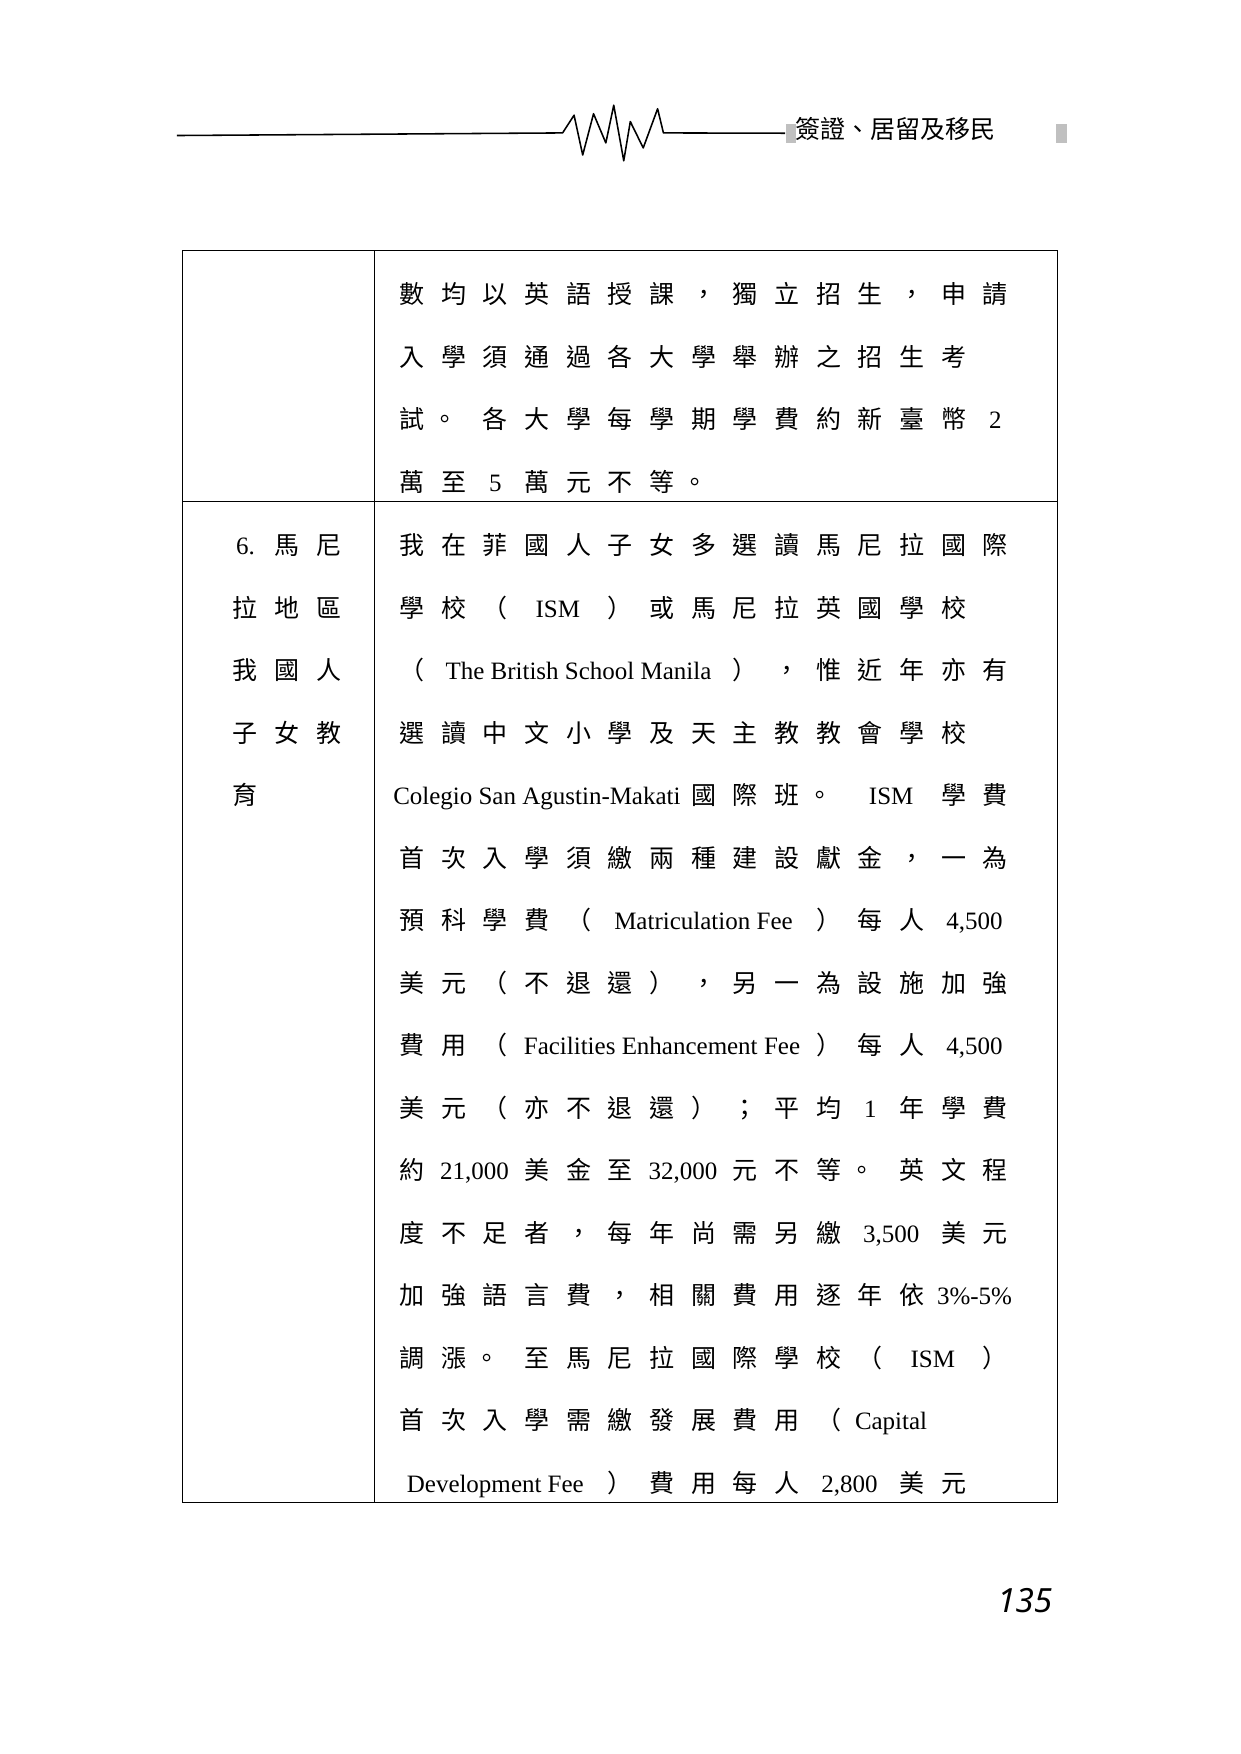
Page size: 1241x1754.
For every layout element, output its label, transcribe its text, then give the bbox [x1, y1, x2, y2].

table_cell 我在菲國人子女多選讀馬尼拉國際學校（ISM）或馬尼拉英國學校（The British School Manila），惟近年亦有選讀中文小學及天主教教會學校Colegio San Agustin-Makati國際班。ISM學費首次入學須繳兩種建設獻金，一為預科學費（Matriculation Fee）每人4,500美元（不退還），另一為設施加強費用（Facilities Enhancement Fee）每人4,500美元（亦不退還）；平均1年學費約21,000美金至32,000元不等。英文程度不足者，每年尚需另繳3,500美元加強語言費，相關費用逐年依3%-5%調漲。至馬尼拉國際學校（ISM）首次入學需繳發展費用（Capital Development Fee）費用每人2,800美元 [375, 502, 1057, 1502]
table_cell 數均以英語授課，獨立招生，申請入學須通過各大學舉辦之招生考試。各大學每學期學費約新臺幣2萬至5萬元不等。 [375, 251, 1057, 501]
table_cell 6.馬尼拉地區我國人子女教育 [183, 502, 374, 1502]
table_cell [183, 251, 374, 501]
